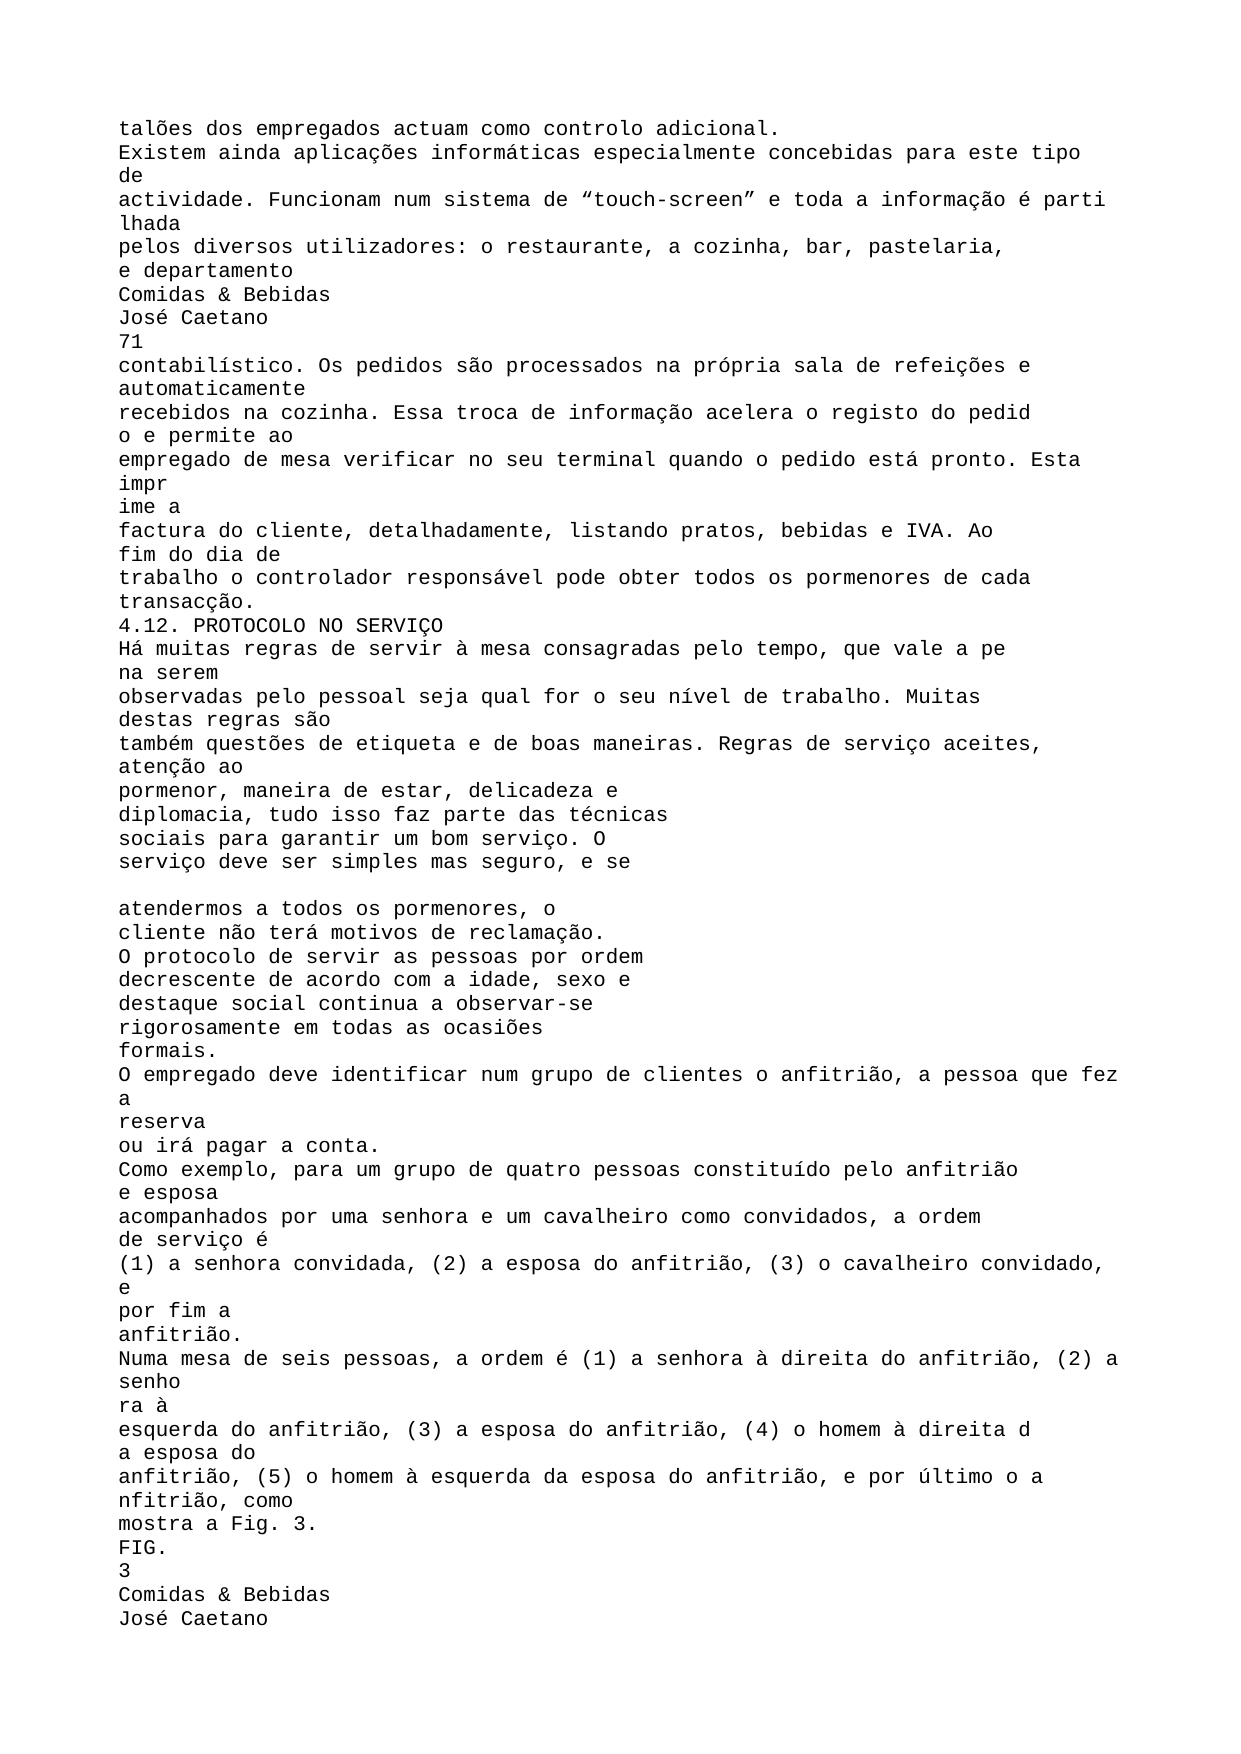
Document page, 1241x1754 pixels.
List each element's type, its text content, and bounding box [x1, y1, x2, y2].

text factura do cliente, detalhadamente, listando pratos, bebidas e IVA. Ao [118, 520, 1122, 544]
text de serviço é [118, 1229, 1122, 1253]
text O protocolo de servir as pessoas por ordem [118, 946, 1122, 969]
text empregado de mesa verificar no seu terminal quando o pedido está pronto. Esta impr [118, 449, 1122, 496]
text pormenor, maneira de estar, delicadeza e [118, 780, 1122, 804]
text O empregado deve identificar num grupo de clientes o anfitrião, a pessoa que fez a [118, 1064, 1122, 1111]
text 71 [118, 331, 1122, 354]
text Há muitas regras de servir à mesa consagradas pelo tempo, que vale a pe [118, 638, 1122, 662]
text formais. [118, 1040, 1122, 1064]
text contabilístico. Os pedidos são processados na própria sala de refeições e automaticamente [118, 354, 1122, 402]
text trabalho o controlador responsável pode obter todos os pormenores de cada transacção. [118, 567, 1122, 615]
text pelos diversos utilizadores: o restaurante, a cozinha, bar, pastelaria, [118, 236, 1122, 260]
text Existem ainda aplicações informáticas especialmente concebidas para este tipo [118, 142, 1122, 165]
text e esposa [118, 1182, 1122, 1206]
text decrescente de acordo com a idade, sexo e [118, 969, 1122, 993]
text FIG. [118, 1537, 1122, 1561]
text destas regras são [118, 709, 1122, 733]
text 3 [118, 1561, 1122, 1584]
text de [118, 165, 1122, 189]
text Como exemplo, para um grupo de quatro pessoas constituído pelo anfitrião [118, 1158, 1122, 1182]
text 4.12. PROTOCOLO NO SERVIÇO [118, 615, 1122, 638]
text ime a [118, 496, 1122, 520]
text talões dos empregados actuam como controlo adicional. [118, 118, 1122, 142]
text anfitrião. [118, 1324, 1122, 1348]
text destaque social continua a observar-se [118, 993, 1122, 1017]
text lhada [118, 213, 1122, 236]
text atendermos a todos os pormenores, o [118, 898, 1122, 922]
text atenção ao [118, 757, 1122, 780]
text actividade. Funcionam num sistema de “touch-screen” e toda a informação é parti [118, 189, 1122, 213]
text diplomacia, tudo isso faz parte das técnicas [118, 804, 1122, 827]
text Comidas & Bebidas [118, 284, 1122, 307]
text fim do dia de [118, 544, 1122, 567]
text sociais para garantir um bom serviço. O [118, 827, 1122, 851]
text anfitrião, (5) o homem à esquerda da esposa do anfitrião, e por último o a [118, 1466, 1122, 1489]
text serviço deve ser simples mas seguro, e se [118, 851, 1122, 875]
text José Caetano [118, 307, 1122, 331]
text o e permite ao [118, 426, 1122, 449]
text esquerda do anfitrião, (3) a esposa do anfitrião, (4) o homem à direita d [118, 1419, 1122, 1442]
text Comidas & Bebidas [118, 1584, 1122, 1608]
text Numa mesa de seis pessoas, a ordem é (1) a senhora à direita do anfitrião, (2) a senho [118, 1348, 1122, 1395]
text a esposa do [118, 1442, 1122, 1466]
text e departamento [118, 260, 1122, 284]
text (1) a senhora convidada, (2) a esposa do anfitrião, (3) o cavalheiro convidado, e [118, 1253, 1122, 1300]
text reserva [118, 1111, 1122, 1135]
text ra à [118, 1395, 1122, 1419]
text acompanhados por uma senhora e um cavalheiro como convidados, a ordem [118, 1206, 1122, 1229]
text recebidos na cozinha. Essa troca de informação acelera o registo do pedid [118, 402, 1122, 426]
text nfitrião, como [118, 1489, 1122, 1513]
text na serem [118, 662, 1122, 686]
text ou irá pagar a conta. [118, 1135, 1122, 1158]
text também questões de etiqueta e de boas maneiras. Regras de serviço aceites, [118, 733, 1122, 757]
text mostra a Fig. 3. [118, 1513, 1122, 1537]
text José Caetano [118, 1608, 1122, 1631]
text observadas pelo pessoal seja qual for o seu nível de trabalho. Muitas [118, 686, 1122, 709]
text rigorosamente em todas as ocasiões [118, 1017, 1122, 1040]
text cliente não terá motivos de reclamação. [118, 922, 1122, 946]
text por fim a [118, 1300, 1122, 1324]
